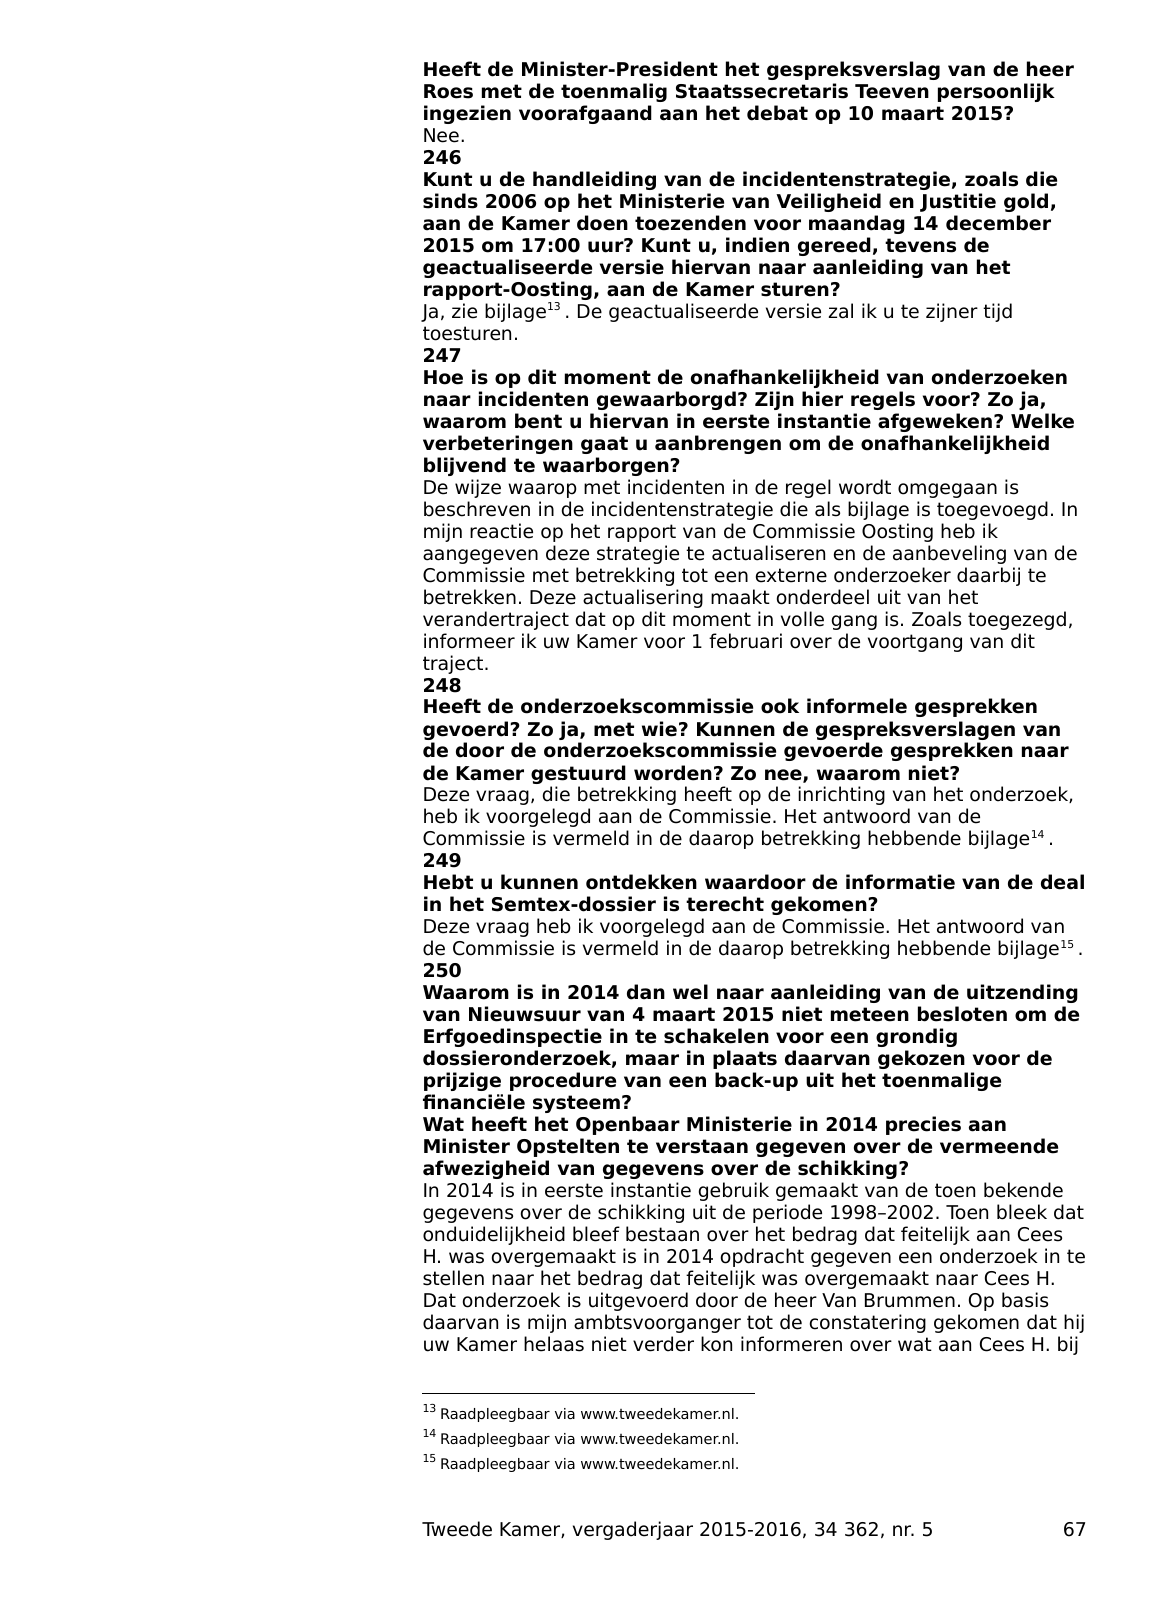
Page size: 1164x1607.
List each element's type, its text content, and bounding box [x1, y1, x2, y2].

text Wat heeft het Openbaar Ministerie in 2014 precies aan Minister Opstelten te verstaan gegeven over de vermeende afwezigheid van gegevens over de schikking? [422, 1114, 1087, 1180]
text Kunt u de handleiding van de incidentenstrategie, zoals die sinds 2006 op het Ministerie van Veiligheid en Justitie gold, aan de Kamer doen toezenden voor maandag 14 december 2015 om 17:00 uur? Kunt u, indien gereed, tevens de geactualiseerde versie hiervan naar aanleiding van het rapport-Oosting, aan de Kamer sturen? [422, 169, 1087, 301]
text Waarom is in 2014 dan wel naar aanleiding van de uitzending van Nieuwsuur van 4 maart 2015 niet meteen besloten om de Erfgoedinspectie in te schakelen voor een grondig dossieronderzoek, maar in plaats daarvan gekozen voor de prijzige procedure van een back-up uit het toenmalige financiële systeem? [422, 982, 1087, 1114]
text Hoe is op dit moment de onafhankelijkheid van onderzoeken naar incidenten gewaarborgd? Zijn hier regels voor? Zo ja, waarom bent u hiervan in eerste instantie afgeweken? Welke verbeteringen gaat u aanbrengen om de onafhankelijkheid blijvend te waarborgen? [422, 367, 1087, 477]
text Deze vraag, die betrekking heeft op de inrichting van het onderzoek, heb ik voorgelegd aan de Commissie. Het antwoord van de Commissie is vermeld in de daarop betrekking hebbende bijlage. [422, 784, 1087, 850]
text Hebt u kunnen ontdekken waardoor de informatie van de deal in het Semtex-dossier is terecht gekomen? [422, 872, 1087, 916]
text Raadpleegbaar via www.tweedekamer.nl. [422, 1452, 1087, 1474]
text In 2014 is in eerste instantie gebruik gemaakt van de toen bekende gegevens over de schikking uit de periode 1998–2002. Toen bleek dat onduidelijkheid bleef bestaan over het bedrag dat feitelijk aan Cees H. was overgemaakt is in 2014 opdracht gegeven een onderzoek in te stellen naar het bedrag dat feitelijk was overgemaakt naar Cees H. Dat onderzoek is uitgevoerd door de heer Van Brummen. Op basis daarvan is mijn ambtsvoorganger tot de constatering gekomen dat hij uw Kamer helaas niet verder kon informeren over wat aan Cees H. bij [422, 1180, 1087, 1356]
text 248 [422, 674, 1087, 696]
text Nee. [422, 125, 1087, 147]
text Deze vraag heb ik voorgelegd aan de Commissie. Het antwoord van de Commissie is vermeld in de daarop betrekking hebbende bijlage. [422, 916, 1087, 960]
text Heeft de onderzoekscommissie ook informele gesprekken gevoerd? Zo ja, met wie? Kunnen de gespreksverslagen van de door de onderzoekscommissie gevoerde gesprekken naar de Kamer gestuurd worden? Zo nee, waarom niet? [422, 696, 1087, 784]
text Ja, zie bijlage. De geactualiseerde versie zal ik u te zijner tijd toesturen. [422, 301, 1087, 345]
text 250 [422, 960, 1087, 982]
text 246 [422, 147, 1087, 169]
text De wijze waarop met incidenten in de regel wordt omgegaan is beschreven in de incidentenstrategie die als bijlage is toegevoegd. In mijn reactie op het rapport van de Commissie Oosting heb ik aangegeven deze strategie te actualiseren en de aanbeveling van de Commissie met betrekking tot een externe onderzoeker daarbij te betrekken. Deze actualisering maakt onderdeel uit van het verandertraject dat op dit moment in volle gang is. Zoals toegezegd, informeer ik uw Kamer voor 1 februari over de voortgang van dit traject. [422, 477, 1087, 674]
text Raadpleegbaar via www.tweedekamer.nl. [422, 1427, 1087, 1449]
text 249 [422, 850, 1087, 872]
text 247 [422, 345, 1087, 367]
text Raadpleegbaar via www.tweedekamer.nl. [422, 1402, 1087, 1424]
text Heeft de Minister-President het gespreksverslag van de heer Roes met de toenmalig Staatssecretaris Teeven persoonlijk ingezien voorafgaand aan het debat op 10 maart 2015? [422, 59, 1087, 125]
